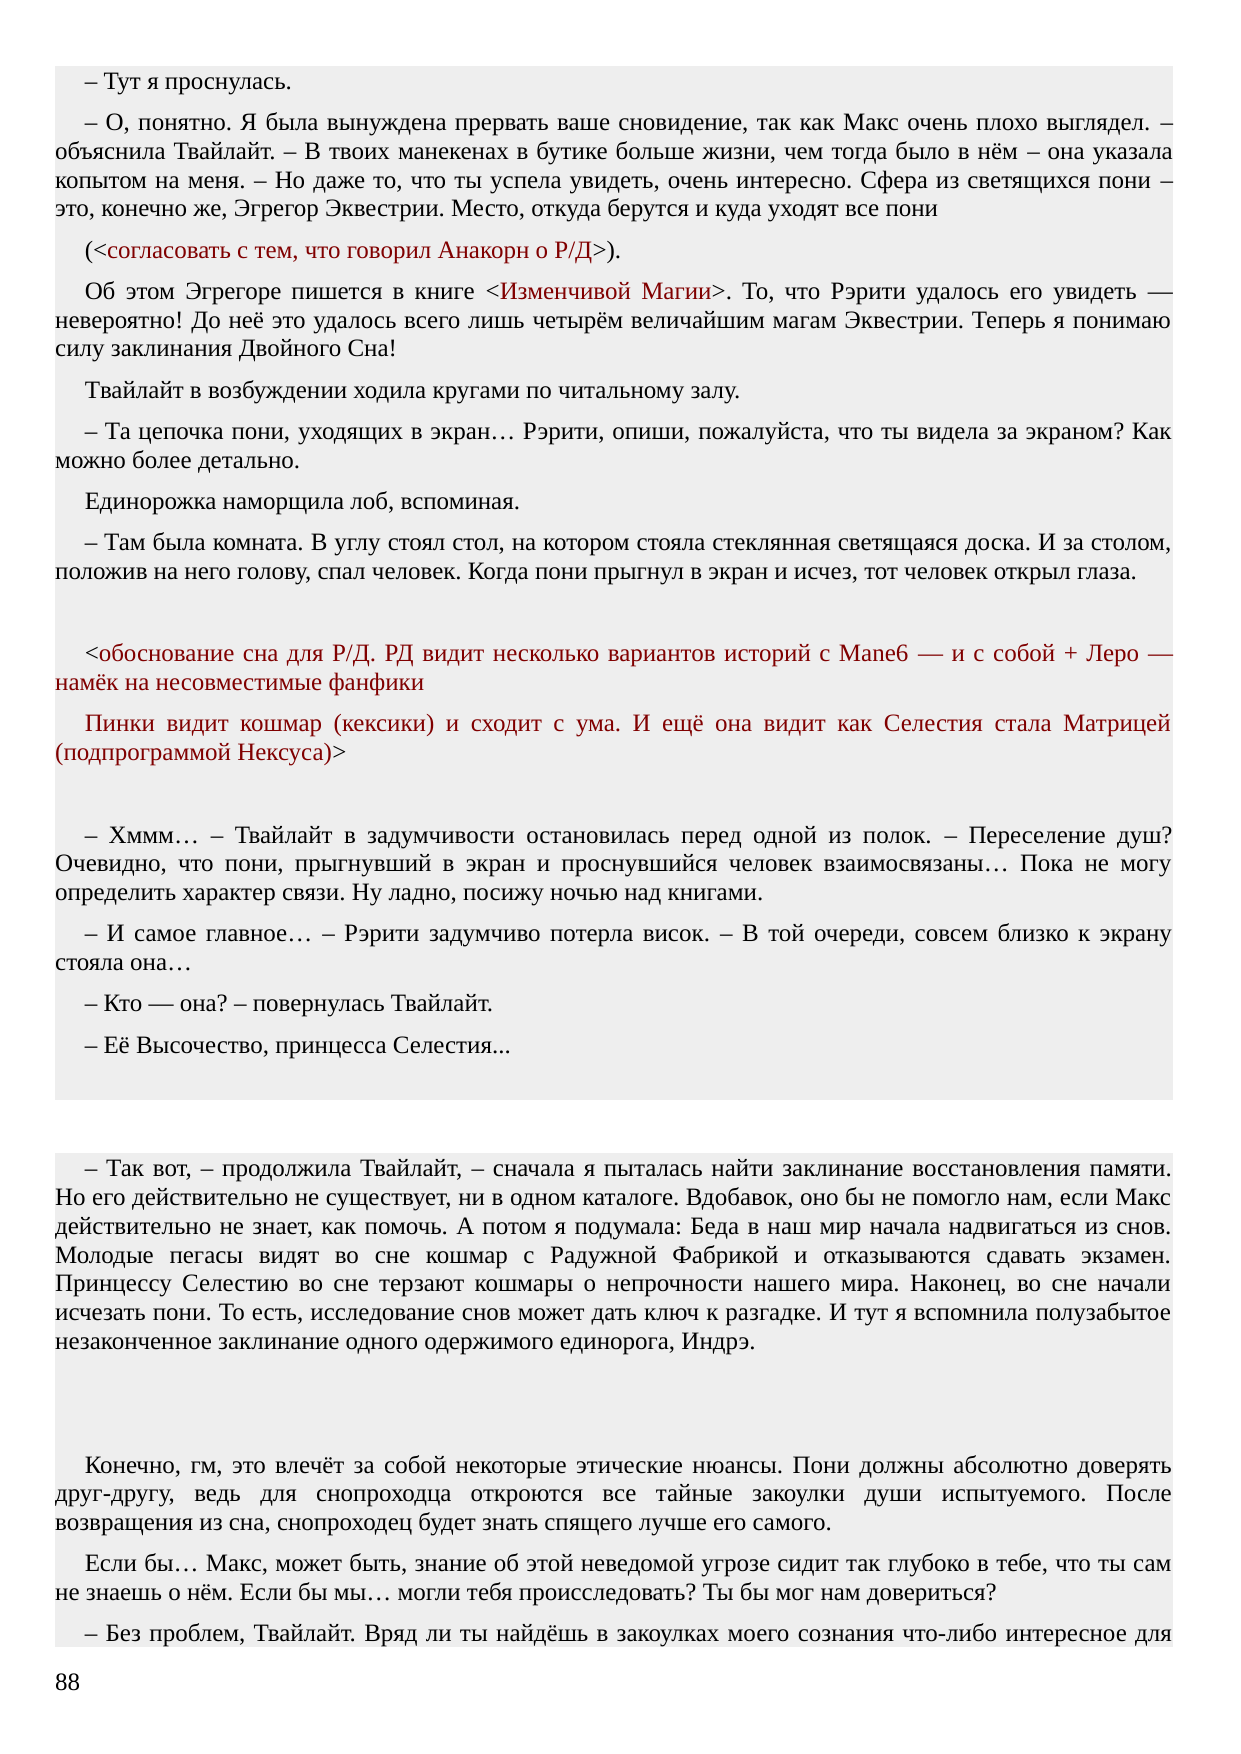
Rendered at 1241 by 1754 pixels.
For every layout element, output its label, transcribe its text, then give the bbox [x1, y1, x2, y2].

text Пинки видит кошмар (кексики) и сходит с ума. И ещё она видит как Селестия стала Матрицей (подпрограммой Нексуса)> [55, 708, 1173, 766]
text Об этом Эгрегоре пишется в книге <Изменчивой Магии>. То, что Рэрити удалось его увидеть — невероятно! До неё это удалось всего лишь четырём величайшим магам Эквестрии. Теперь я понимаю силу заклинания Двойного Сна! [55, 276, 1173, 362]
text Единорожка наморщила лоб, вспоминая. [55, 486, 1173, 515]
text – И самое главное… – Рэрити задумчиво потерла висок. – В той очереди, совсем близко к экрану стояла она… [55, 918, 1173, 976]
text – Хммм… – Твайлайт в задумчивости остановилась перед одной из полок. – Переселение душ? Очевидно, что пони, прыгнувший в экран и проснувшийся человек взаимосвязаны… Пока не могу определить характер связи. Ну ладно, посижу ночью над книгами. [55, 820, 1173, 906]
text – Там была комната. В углу стоял стол, на котором стояла стеклянная светящаяся доска. И за столом, положив на него голову, спал человек. Когда пони прыгнул в экран и исчез, тот человек открыл глаза. [55, 527, 1173, 585]
text – Её Высочество, принцесса Селестия... [55, 1030, 1173, 1058]
text Если бы… Макс, может быть, знание об этой неведомой угрозе сидит так глубоко в тебе, что ты сам не знаешь о нём. Если бы мы… могли тебя происследовать? Ты бы мог нам довериться? [55, 1548, 1173, 1606]
text Твайлайт в возбуждении ходила кругами по читальному залу. [55, 375, 1173, 403]
text (<согласовать с тем, что говорил Анакорн о Р/Д>). [55, 235, 1173, 263]
text – Так вот, – продолжила Твайлайт, – сначала я пыталась найти заклинание восстановления памяти. Но его действительно не существует, ни в одном каталоге. Вдобавок, оно бы не помогло нам, если Макс действительно не знает, как помочь. А потом я подумала: Беда в наш мир начала надвигаться из снов. Молодые пегасы видят во сне кошмар с Радужной Фабрикой и отказываются сдавать экзамен. Принцессу Селестию во сне терзают кошмары о непрочности нашего мира. Наконец, во сне начали исчезать пони. То есть, исследование снов может дать ключ к разгадке. И тут я вспомнила полузабытое незаконченное заклинание одного одержимого единорога, Индрэ. [55, 1153, 1173, 1355]
text – Та цепочка пони, уходящих в экран… Рэрити, опиши, пожалуйста, что ты видела за экраном? Как можно более детально. [55, 416, 1173, 473]
text – Без проблем, Твайлайт. Вряд ли ты найдёшь в закоулках моего сознания что-либо интересное для [55, 1618, 1173, 1647]
text – Тут я проснулась. [55, 66, 1173, 95]
text <обоснование сна для Р/Д. РД видит несколько вариантов историй с Mane6 — и с собой + Леро — намёк на несовместимые фанфики [55, 638, 1173, 696]
text – Кто — она? – повернулась Твайлайт. [55, 988, 1173, 1017]
text Конечно, гм, это влечёт за собой некоторые этические нюансы. Пони должны абсолютно доверять друг-другу, ведь для снопроходца откроются все тайные закоулки души испытуемого. После возвращения из сна, снопроходец будет знать спящего лучше его самого. [55, 1450, 1173, 1536]
text – О, понятно. Я была вынуждена прервать ваше сновидение, так как Макс очень плохо выглядел. – объяснила Твайлайт. – В твоих манекенах в бутике больше жизни, чем тогда было в нём – она указала копытом на меня. – Но даже то, что ты успела увидеть, очень интересно. Сфера из светящихся пони – это, конечно же, Эгрегор Эквестрии. Место, откуда берутся и куда уходят все пони [55, 107, 1173, 222]
